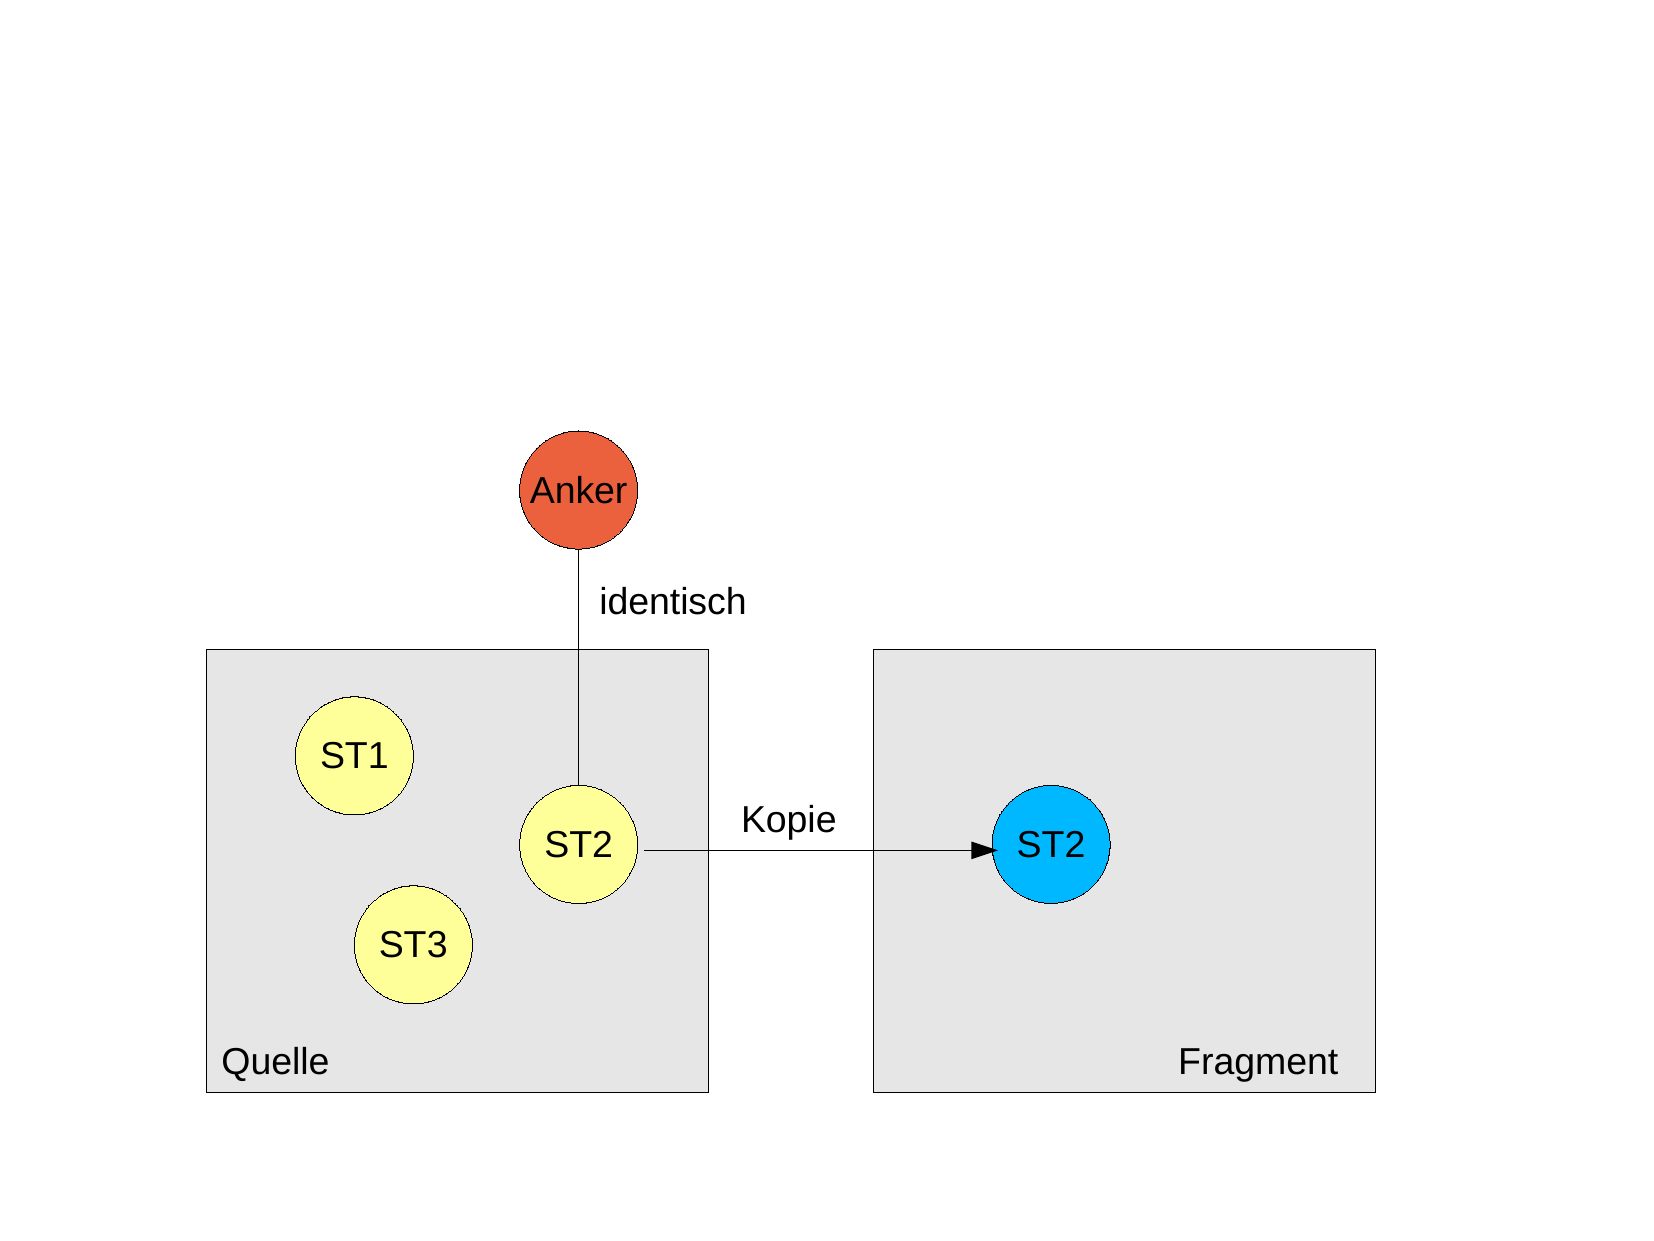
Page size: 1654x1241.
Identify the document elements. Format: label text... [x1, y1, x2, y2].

text_box Quelle [206, 1033, 384, 1091]
text_box ST2 [519, 785, 638, 904]
text_box Anker [519, 430, 638, 550]
text_box [206, 649, 709, 1093]
text_box ST3 [354, 885, 473, 1004]
text_box Kopie [726, 791, 934, 849]
text_box ST1 [295, 696, 414, 815]
text_box Fragment [1163, 1033, 1371, 1091]
text_box identisch [584, 572, 792, 630]
text_box [873, 649, 1376, 1093]
text_box ST2 [992, 785, 1111, 904]
